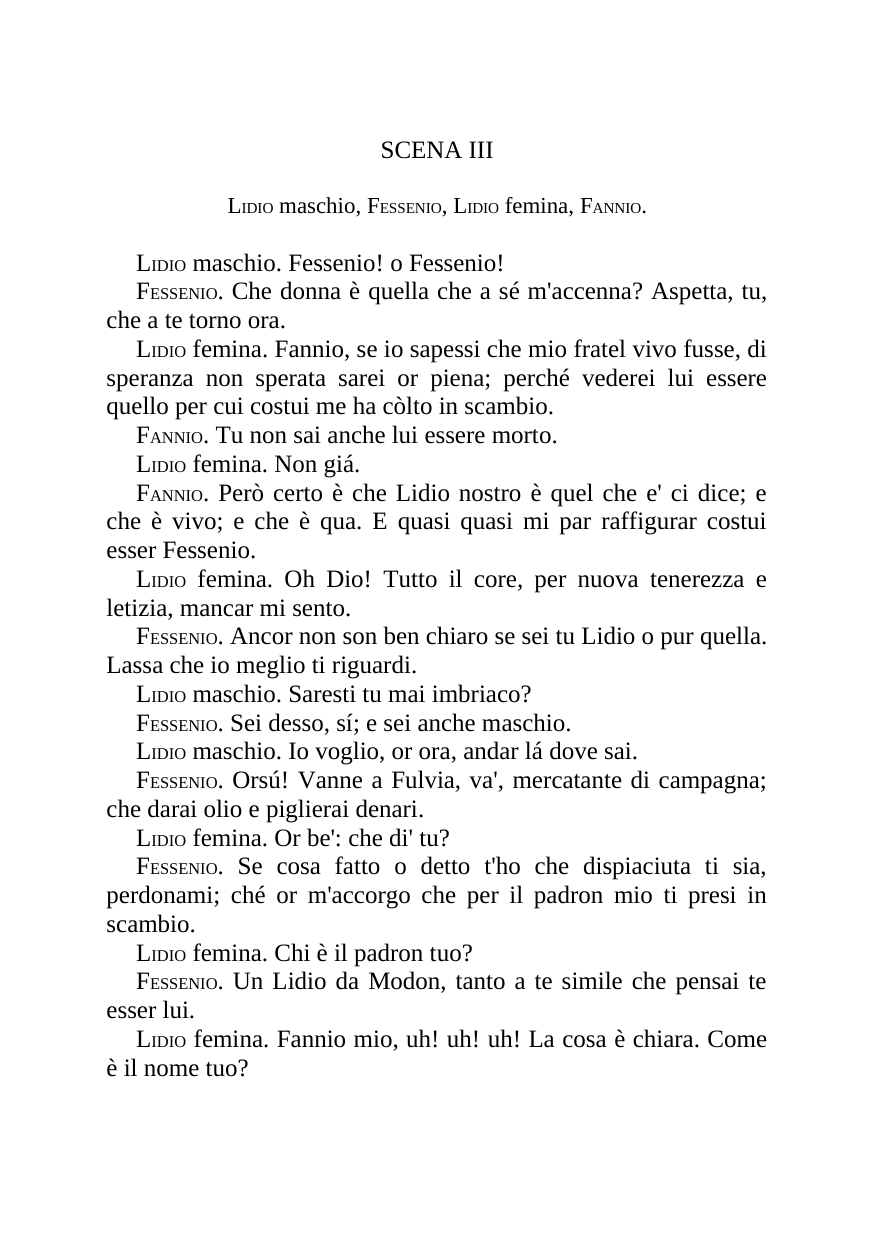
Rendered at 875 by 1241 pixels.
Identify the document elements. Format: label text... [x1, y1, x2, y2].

text Lidio femina. Fannio, se io sapessi che mio fratel vivo fusse, di speranza non sperata sarei or piena; perché vederei lui essere quello per cui costui me ha còlto in scambio. [106, 334, 768, 420]
text Lidio femina. Oh Dio! Tutto il core, per nuova tenerezza e letizia, mancar mi sento. [106, 564, 768, 621]
text Fessenio. Ancor non son ben chiaro se sei tu Lidio o pur quella. Lassa che io meglio ti riguardi. [106, 621, 768, 679]
text Fessenio. Orsú! Vanne a Fulvia, va', mercatante di campagna; che darai olio e piglierai denari. [106, 765, 768, 823]
text Lidio maschio. Fessenio! o Fessenio! [106, 248, 768, 276]
text Lidio femina. Or be': che di' tu? [106, 823, 768, 851]
text Lidio femina. Non giá. [106, 449, 768, 478]
text Fessenio. Che donna è quella che a sé m'accenna? Aspetta, tu, che a te torno ora. [106, 276, 768, 334]
text Lidio maschio. Saresti tu mai imbriaco? [106, 679, 768, 708]
text Lidio femina. Chi è il padron tuo? [106, 938, 768, 966]
text Fessenio. Sei desso, sí; e sei anche maschio. [106, 708, 768, 736]
text Fannio. Tu non sai anche lui essere morto. [106, 420, 768, 449]
text Lidio maschio, Fessenio, Lidio femina, Fannio. [106, 192, 768, 219]
text Lidio femina. Fannio mio, uh! uh! uh! La cosa è chiara. Come è il nome tuo? [106, 1024, 768, 1081]
text Fessenio. Se cosa fatto o detto t'ho che dispiaciuta ti sia, perdonami; ché or m'accorgo che per il padron mio ti presi in scambio. [106, 851, 768, 938]
text Lidio maschio. Io voglio, or ora, andar lá dove sai. [106, 736, 768, 765]
text Fessenio. Un Lidio da Modon, tanto a te simile che pensai te esser lui. [106, 966, 768, 1024]
text Fannio. Però certo è che Lidio nostro è quel che e' ci dice; e che è vivo; e che è qua. E quasi quasi mi par raffigurar costui esser Fessenio. [106, 478, 768, 564]
text SCENA III [106, 135, 768, 164]
